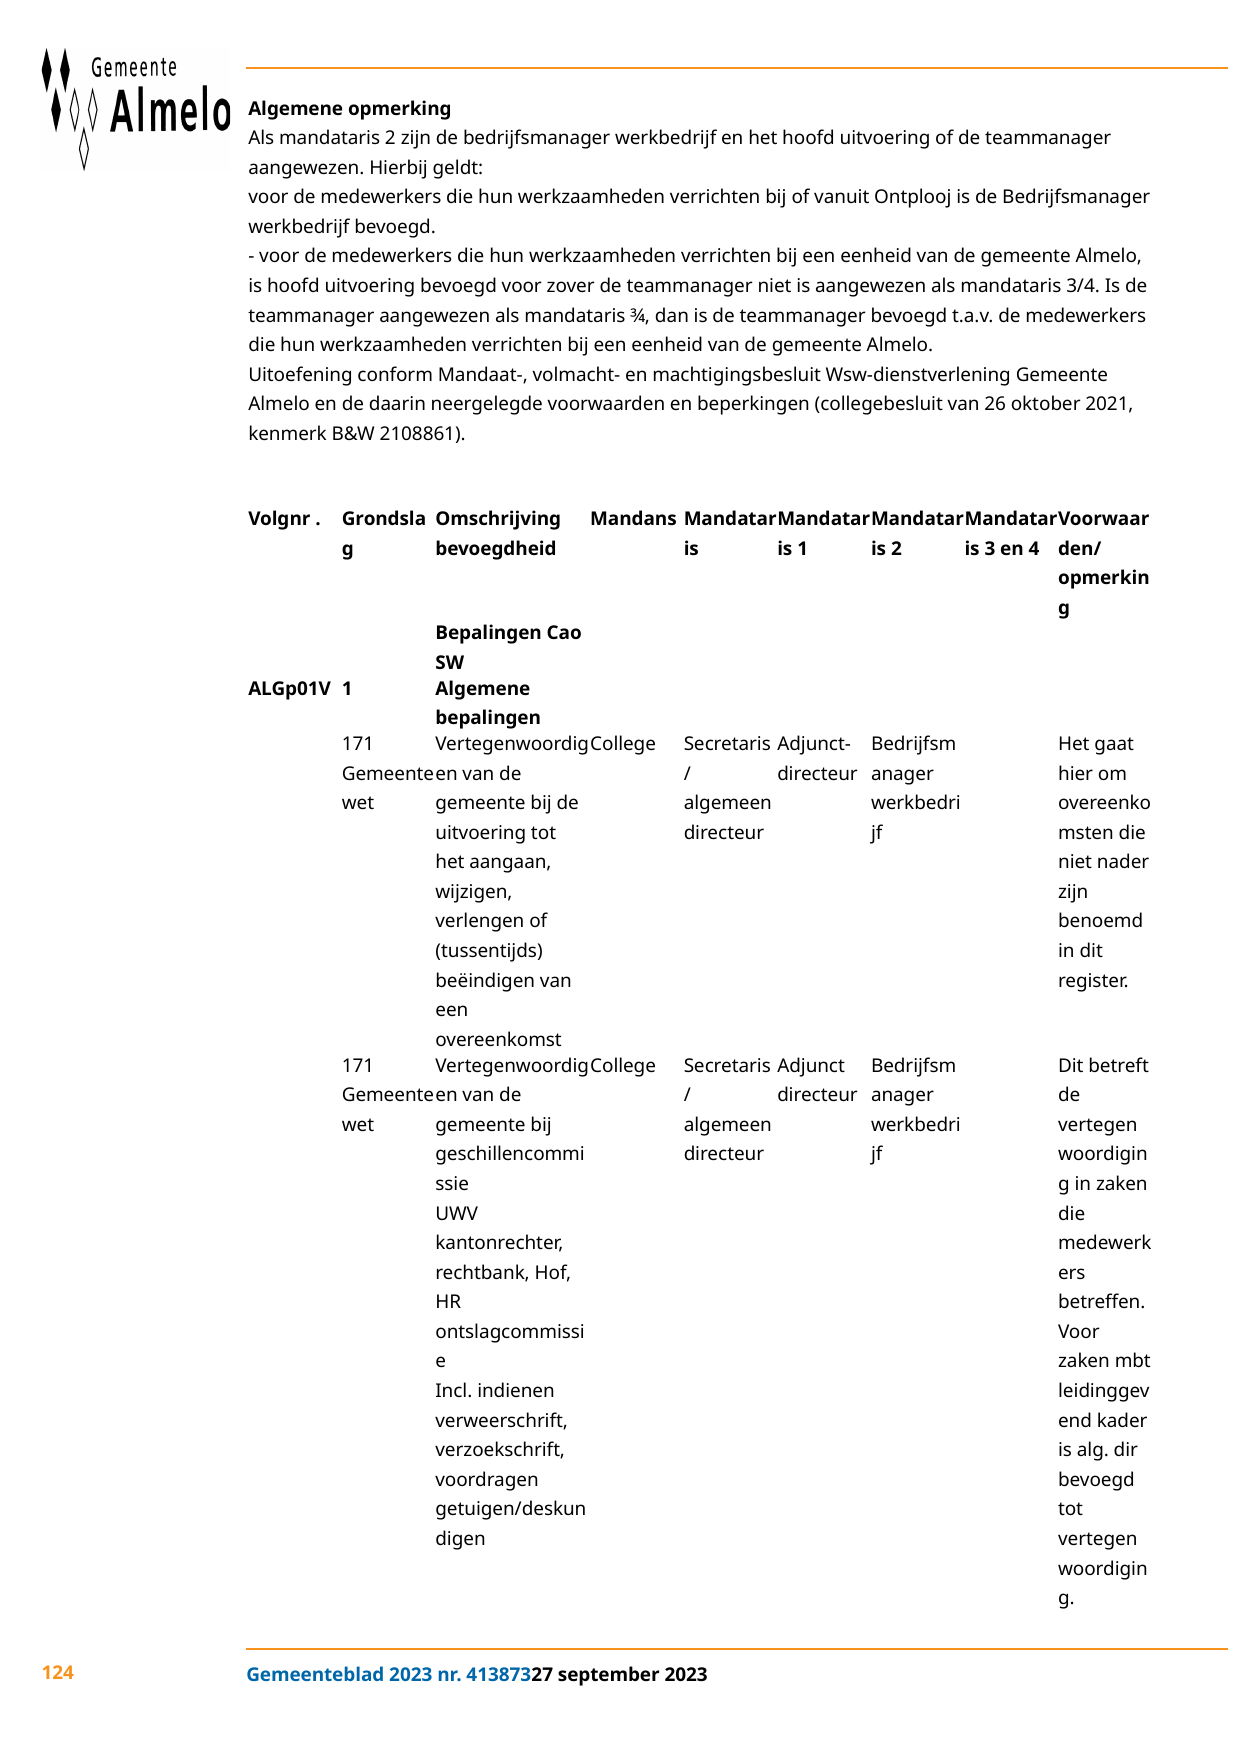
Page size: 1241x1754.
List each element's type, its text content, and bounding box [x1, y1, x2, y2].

table_cell Grondslag [342, 505, 435, 619]
table_cell Mandataris [684, 505, 777, 619]
table_cell [590, 675, 683, 730]
table_cell Volgnr . [248, 505, 342, 619]
table_cell Voorwaarden/ opmerking [1058, 505, 1152, 619]
table_cell ALGp01V [248, 675, 342, 730]
table_cell Secretaris/algemeen directeur [684, 1052, 777, 1610]
table_cell [964, 675, 1058, 730]
table_cell Adjunct-directeur [777, 730, 871, 1052]
table_cell [684, 675, 777, 730]
table_cell [964, 620, 1058, 675]
table_cell [590, 620, 683, 675]
table_cell College [590, 730, 683, 1052]
table_cell [248, 620, 342, 675]
picture [41, 47, 231, 172]
table_cell 171 Gemeentewet [342, 1052, 435, 1610]
table_header Algemene opmerking Als mandataris 2 zijn de bedrijfsmanager werkbedrijf en het hoofd uitvoering of de teammanager aangewezen. Hierbij geldt: voor de medewerkers die hun werkzaamheden verrichten bij of vanuit Ontplooj is de Bedrijfsmanager werkbedrijf bevoegd. - voor de medewerkers die hun werkzaamheden verrichten bij een eenheid van de gemeente Almelo, is hoofd uitvoering bevoegd voor zover de teammanager niet is aangewezen als mandataris 3/4. Is de teammanager aangewezen als mandataris ¾, dan is de teammanager bevoegd t.a.v. de medewerkers die hun werkzaamheden verrichten bij een eenheid van de gemeente Almelo. Uitoefening conform Mandaat-, volmacht- en machtigingsbesluit Wsw-dienstverlening Gemeente Almelo en de daarin neergelegde voorwaarden en beperkingen (collegebesluit van 26 oktober 2021, kenmerk B&W 2108861). [248, 95, 1152, 505]
table_cell Mandataris 1 [777, 505, 871, 619]
table_cell [777, 620, 871, 675]
table_cell Secretaris/algemeen directeur [684, 730, 777, 1052]
table_cell Dit betreft de vertegenwoordiging in zaken die medewerkers betreffen. Voor zaken mbt leidinggevend kader is alg. dir bevoegd tot vertegenwoordiging. [1058, 1052, 1152, 1610]
table_cell Adjunct directeur [777, 1052, 871, 1610]
table_cell Het gaat hier om overeenkomsten die niet nader zijn benoemd in dit register. [1058, 730, 1152, 1052]
table_cell [1058, 620, 1152, 675]
table_cell [777, 675, 871, 730]
table_cell Algemene bepalingen [435, 675, 590, 730]
table_cell Vertegenwoordigen van de gemeente bij geschillencommissie UWV kantonrechter, rechtbank, Hof, HR ontslagcommissie Incl. indienen verweerschrift, verzoekschrift, voordragen getuigen/deskundigen [435, 1052, 590, 1610]
table_cell [248, 730, 342, 1052]
table_cell [684, 620, 777, 675]
table_cell [342, 620, 435, 675]
table_cell [871, 675, 964, 730]
table_cell Omschrijving bevoegdheid [435, 505, 590, 619]
table_cell Mandataris 2 [871, 505, 964, 619]
table_cell 1 [342, 675, 435, 730]
table_cell Mandans [590, 505, 683, 619]
table_cell [1058, 675, 1152, 730]
table_cell Bedrijfsmanager werkbedrijf [871, 730, 964, 1052]
table_cell 171 Gemeentewet [342, 730, 435, 1052]
table_cell Bedrijfsmanager werkbedrijf [871, 1052, 964, 1610]
table_cell [964, 1052, 1058, 1610]
table_cell [871, 620, 964, 675]
table_cell Mandataris 3 en 4 [964, 505, 1058, 619]
table_cell Vertegenwoordigen van de gemeente bij de uitvoering tot het aangaan, wijzigen, verlengen of (tussentijds) beëindigen van een overeenkomst [435, 730, 590, 1052]
table_cell College [590, 1052, 683, 1610]
table_cell [964, 730, 1058, 1052]
table_cell Bepalingen Cao SW [435, 620, 590, 675]
table_cell [248, 1052, 342, 1610]
